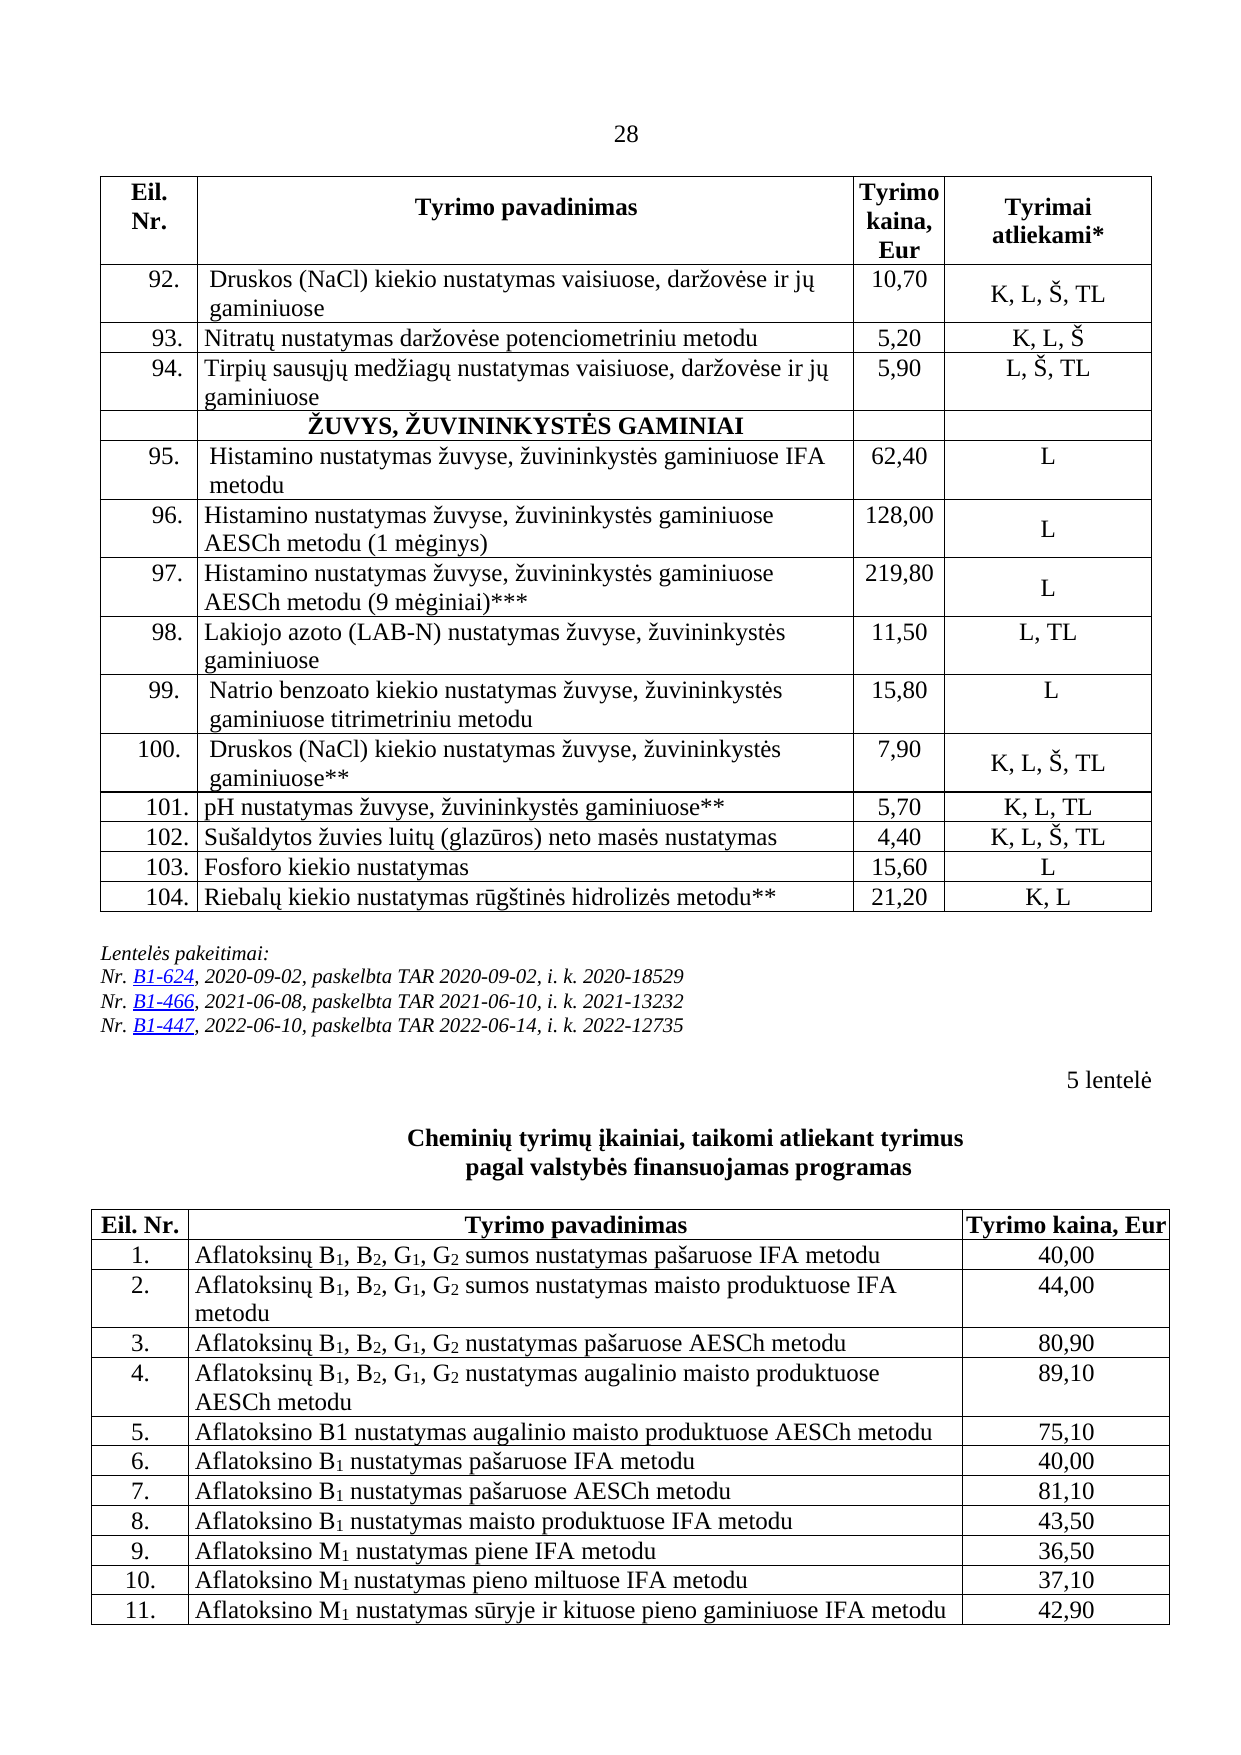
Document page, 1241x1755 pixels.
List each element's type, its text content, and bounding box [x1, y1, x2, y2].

text Lentelės pakeitimai: [100, 940, 1152, 964]
table_header Tyrimo pavadinimas [198, 177, 853, 263]
table_cell [945, 411, 1151, 440]
table_cell 5. [92, 1417, 188, 1445]
table_cell L [945, 558, 1151, 616]
table_cell 100. [101, 734, 197, 791]
table_cell K, L, Š, TL [945, 265, 1151, 322]
table_cell 93. [101, 323, 197, 352]
table_cell Nitratų nustatymas daržovėse potenciometriniu metodu [198, 323, 853, 352]
table_cell 4,40 [854, 822, 944, 851]
table_cell 1. [92, 1240, 188, 1269]
table_cell Histamino nustatymas žuvyse, žuvininkystės gaminiuose AESCh metodu (9 mėginiai)*** [198, 558, 853, 616]
table_cell 128,00 [854, 500, 944, 557]
table_cell 62,40 [854, 441, 944, 499]
table_cell pH nustatymas žuvyse, žuvininkystės gaminiuose** [198, 793, 853, 821]
table_cell Natrio benzoato kiekio nustatymas žuvyse, žuvininkystės gaminiuose titrimetriniu metodu [198, 675, 853, 733]
table_cell L [945, 675, 1151, 733]
table_header Eil. Nr. [92, 1210, 188, 1239]
table_cell 75,10 [963, 1417, 1169, 1445]
text Nr. B1-466, 2021-06-08, paskelbta TAR 2021-06-10, i. k. 2021-13232 [100, 988, 1152, 1013]
table_cell Aflatoksino M1 nustatymas pieno miltuose IFA metodu [189, 1566, 962, 1594]
table_cell 98. [101, 617, 197, 674]
table_cell 97. [101, 558, 197, 616]
table_cell L [945, 852, 1151, 881]
table_cell Histamino nustatymas žuvyse, žuvininkystės gaminiuose AESCh metodu (1 mėginys) [198, 500, 853, 557]
table_cell L [945, 441, 1151, 499]
table_cell Lakiojo azoto (LAB-N) nustatymas žuvyse, žuvininkystės gaminiuose [198, 617, 853, 674]
table_cell Riebalų kiekio nustatymas rūgštinės hidrolizės metodu** [198, 882, 853, 911]
table_cell Tirpių sausųjų medžiagų nustatymas vaisiuose, daržovėse ir jų gaminiuose [198, 353, 853, 410]
table_cell 11. [92, 1595, 188, 1624]
table_cell [101, 411, 197, 440]
table_cell K, L, TL [945, 793, 1151, 821]
table_cell Aflatoksinų B1, B2, G1, G2 nustatymas pašaruose AESCh metodu [189, 1328, 962, 1357]
table_cell K, L, Š [945, 323, 1151, 352]
table_cell Aflatoksino B1 nustatymas pašaruose IFA metodu [189, 1446, 962, 1475]
text Nr. B1-447, 2022-06-10, paskelbta TAR 2022-06-14, i. k. 2022-12735 [100, 1013, 1152, 1037]
table_cell 43,50 [963, 1506, 1169, 1535]
table_cell 10. [92, 1566, 188, 1594]
table_cell 96. [101, 500, 197, 557]
table_cell Druskos (NaCl) kiekio nustatymas vaisiuose, daržovėse ir jų gaminiuose [198, 265, 853, 322]
table_cell L, TL [945, 617, 1151, 674]
table_cell 104. [101, 882, 197, 911]
table_cell 7. [92, 1476, 188, 1505]
table_cell Aflatoksinų B1, B2, G1, G2 sumos nustatymas maisto produktuose IFA metodu [189, 1270, 962, 1327]
table_cell 44,00 [963, 1270, 1169, 1327]
table_cell 92. [101, 265, 197, 322]
table_cell Aflatoksino B1 nustatymas augalinio maisto produktuose AESCh metodu [189, 1417, 962, 1445]
text 5 lentelė [188, 1065, 1152, 1094]
text Nr. B1-624, 2020-09-02, paskelbta TAR 2020-09-02, i. k. 2020-18529 [100, 964, 1152, 988]
table_cell Aflatoksino M1 nustatymas piene IFA metodu [189, 1536, 962, 1564]
table_cell 36,50 [963, 1536, 1169, 1564]
table_cell K, L, Š, TL [945, 734, 1151, 791]
table_cell 5,20 [854, 323, 944, 352]
table_cell 37,10 [963, 1566, 1169, 1594]
text pagal valstybės finansuojamas programas [225, 1152, 1152, 1180]
table_cell 4. [92, 1358, 188, 1416]
table_cell 103. [101, 852, 197, 881]
table_cell Aflatoksino B1 nustatymas maisto produktuose IFA metodu [189, 1506, 962, 1535]
table_header Eil. Nr. [101, 177, 197, 263]
table_cell 10,70 [854, 265, 944, 322]
table_cell Histamino nustatymas žuvyse, žuvininkystės gaminiuose IFA metodu [198, 441, 853, 499]
table_cell 5,70 [854, 793, 944, 821]
table_cell Aflatoksino M1 nustatymas sūryje ir kituose pieno gaminiuose IFA metodu [189, 1595, 962, 1624]
table_cell 219,80 [854, 558, 944, 616]
table_header Tyrimo kaina, Eur [963, 1210, 1169, 1239]
table_cell Fosforo kiekio nustatymas [198, 852, 853, 881]
table_header Tyrimo pavadinimas [189, 1210, 962, 1239]
table_cell 9. [92, 1536, 188, 1564]
table_cell 95. [101, 441, 197, 499]
table_cell 11,50 [854, 617, 944, 674]
table_cell 8. [92, 1506, 188, 1535]
table_cell L [945, 500, 1151, 557]
table_cell Aflatoksinų B1, B2, G1, G2 sumos nustatymas pašaruose IFA metodu [189, 1240, 962, 1269]
table_cell 15,60 [854, 852, 944, 881]
table_cell 7,90 [854, 734, 944, 791]
table_cell 94. [101, 353, 197, 410]
table_cell K, L [945, 882, 1151, 911]
table_cell L, Š, TL [945, 353, 1151, 410]
table_cell Druskos (NaCl) kiekio nustatymas žuvyse, žuvininkystės gaminiuose** [198, 734, 853, 791]
table_header Tyrimo kaina, Eur [854, 177, 944, 263]
table_cell 40,00 [963, 1446, 1169, 1475]
table_cell 5,90 [854, 353, 944, 410]
text Cheminių tyrimų įkainiai, taikomi atliekant tyrimus [225, 1123, 1152, 1152]
table_cell 42,90 [963, 1595, 1169, 1624]
table_cell 99. [101, 675, 197, 733]
table_header Tyrimai atliekami* [945, 177, 1151, 263]
table_cell 80,90 [963, 1328, 1169, 1357]
table_cell 102. [101, 822, 197, 851]
table_cell ŽUVYS, Žuvininkystės gaminiai [198, 411, 853, 440]
table_cell 15,80 [854, 675, 944, 733]
table_cell 89,10 [963, 1358, 1169, 1416]
table_cell Aflatoksino B1 nustatymas pašaruose AESCh metodu [189, 1476, 962, 1505]
table_cell 101. [101, 793, 197, 821]
table_cell Sušaldytos žuvies luitų (glazūros) neto masės nustatymas [198, 822, 853, 851]
table_cell 40,00 [963, 1240, 1169, 1269]
table_cell [854, 411, 944, 440]
table_cell 3. [92, 1328, 188, 1357]
table_cell 81,10 [963, 1476, 1169, 1505]
table_cell 2. [92, 1270, 188, 1327]
table_cell Aflatoksinų B1, B2, G1, G2 nustatymas augalinio maisto produktuose AESCh metodu [189, 1358, 962, 1416]
table_cell 6. [92, 1446, 188, 1475]
table_cell K, L, Š, TL [945, 822, 1151, 851]
table_cell 21,20 [854, 882, 944, 911]
